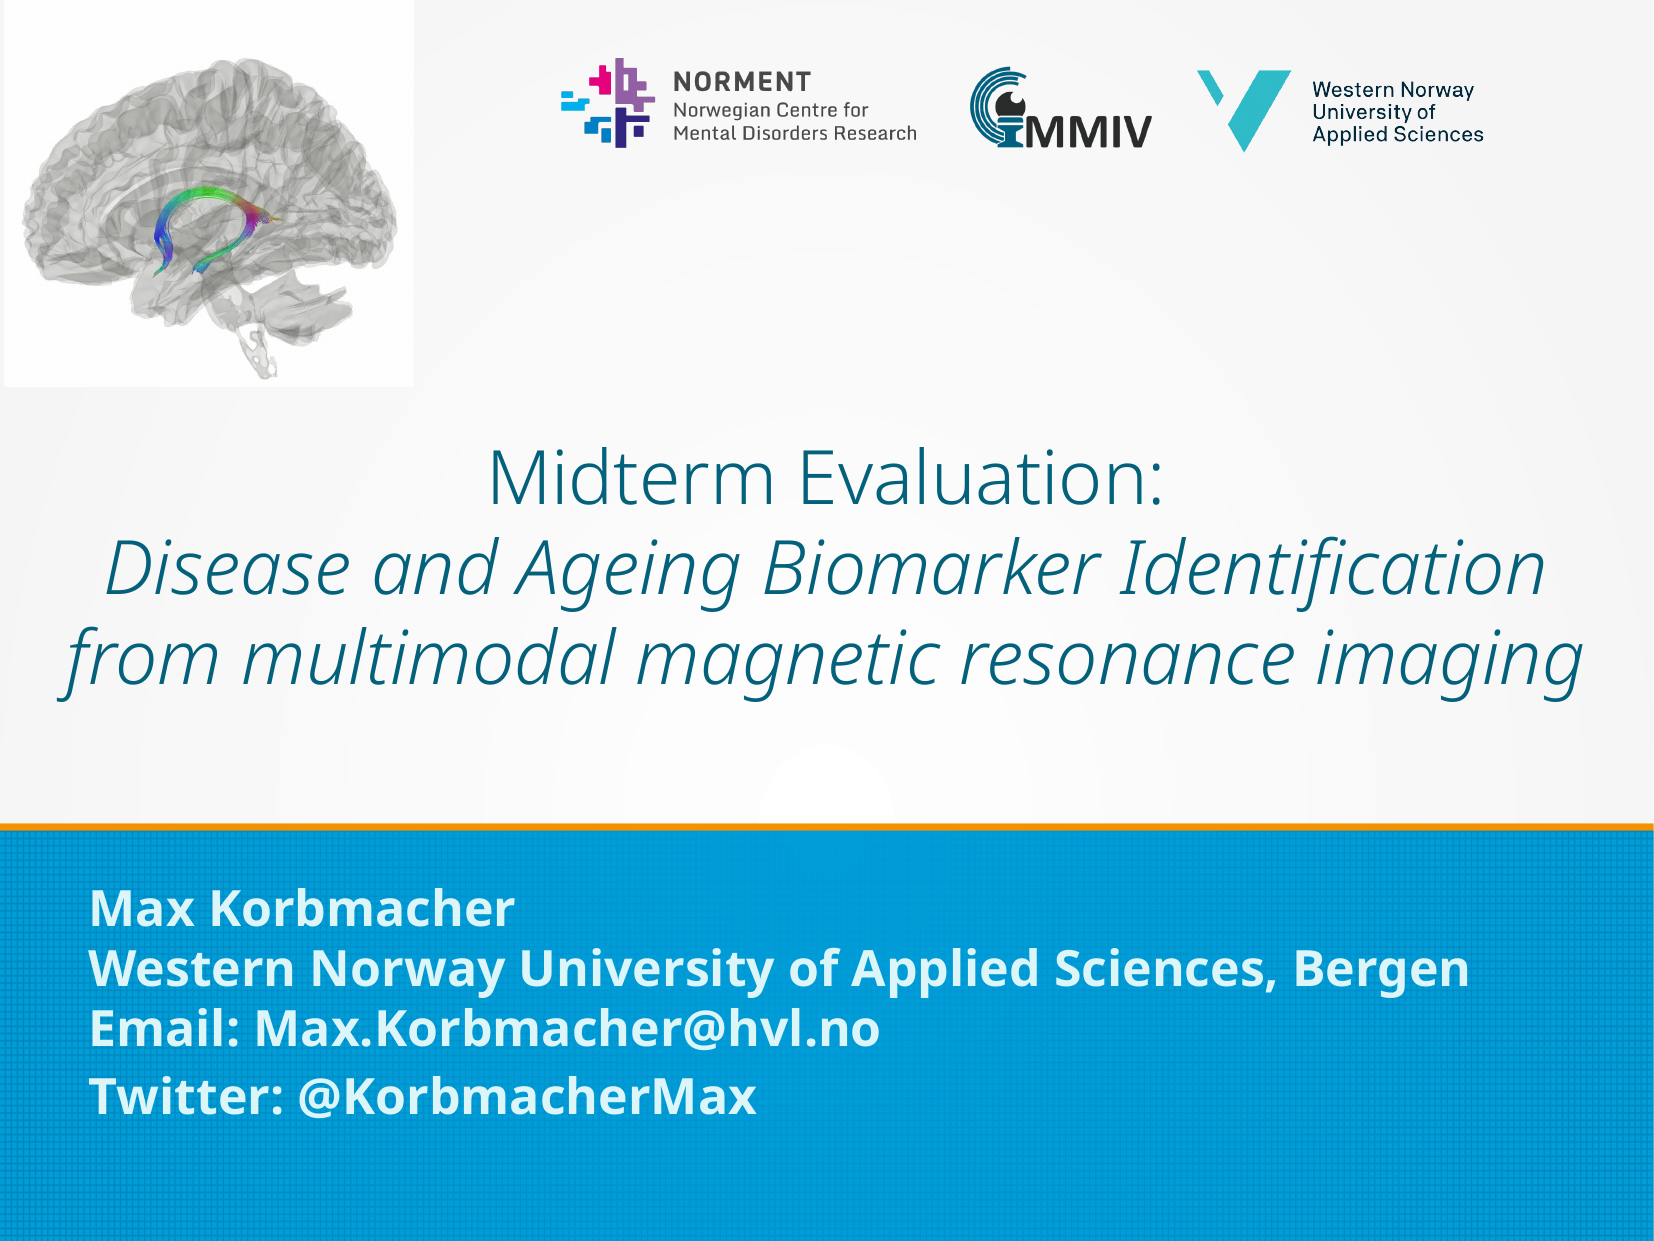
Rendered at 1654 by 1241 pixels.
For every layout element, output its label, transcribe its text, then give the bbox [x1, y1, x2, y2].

title Midterm Evaluation: Disease and Ageing Biomarker Identification from multimodal magnetic resonance imaging [59, 344, 1594, 700]
subtitle Max Korbmacher Western Norway University of Applied Sciences, Bergen Email: Max.Korbmacher@hvl.no Twitter: @KorbmacherMax [88, 875, 1594, 1241]
picture [0, 0, 1654, 830]
